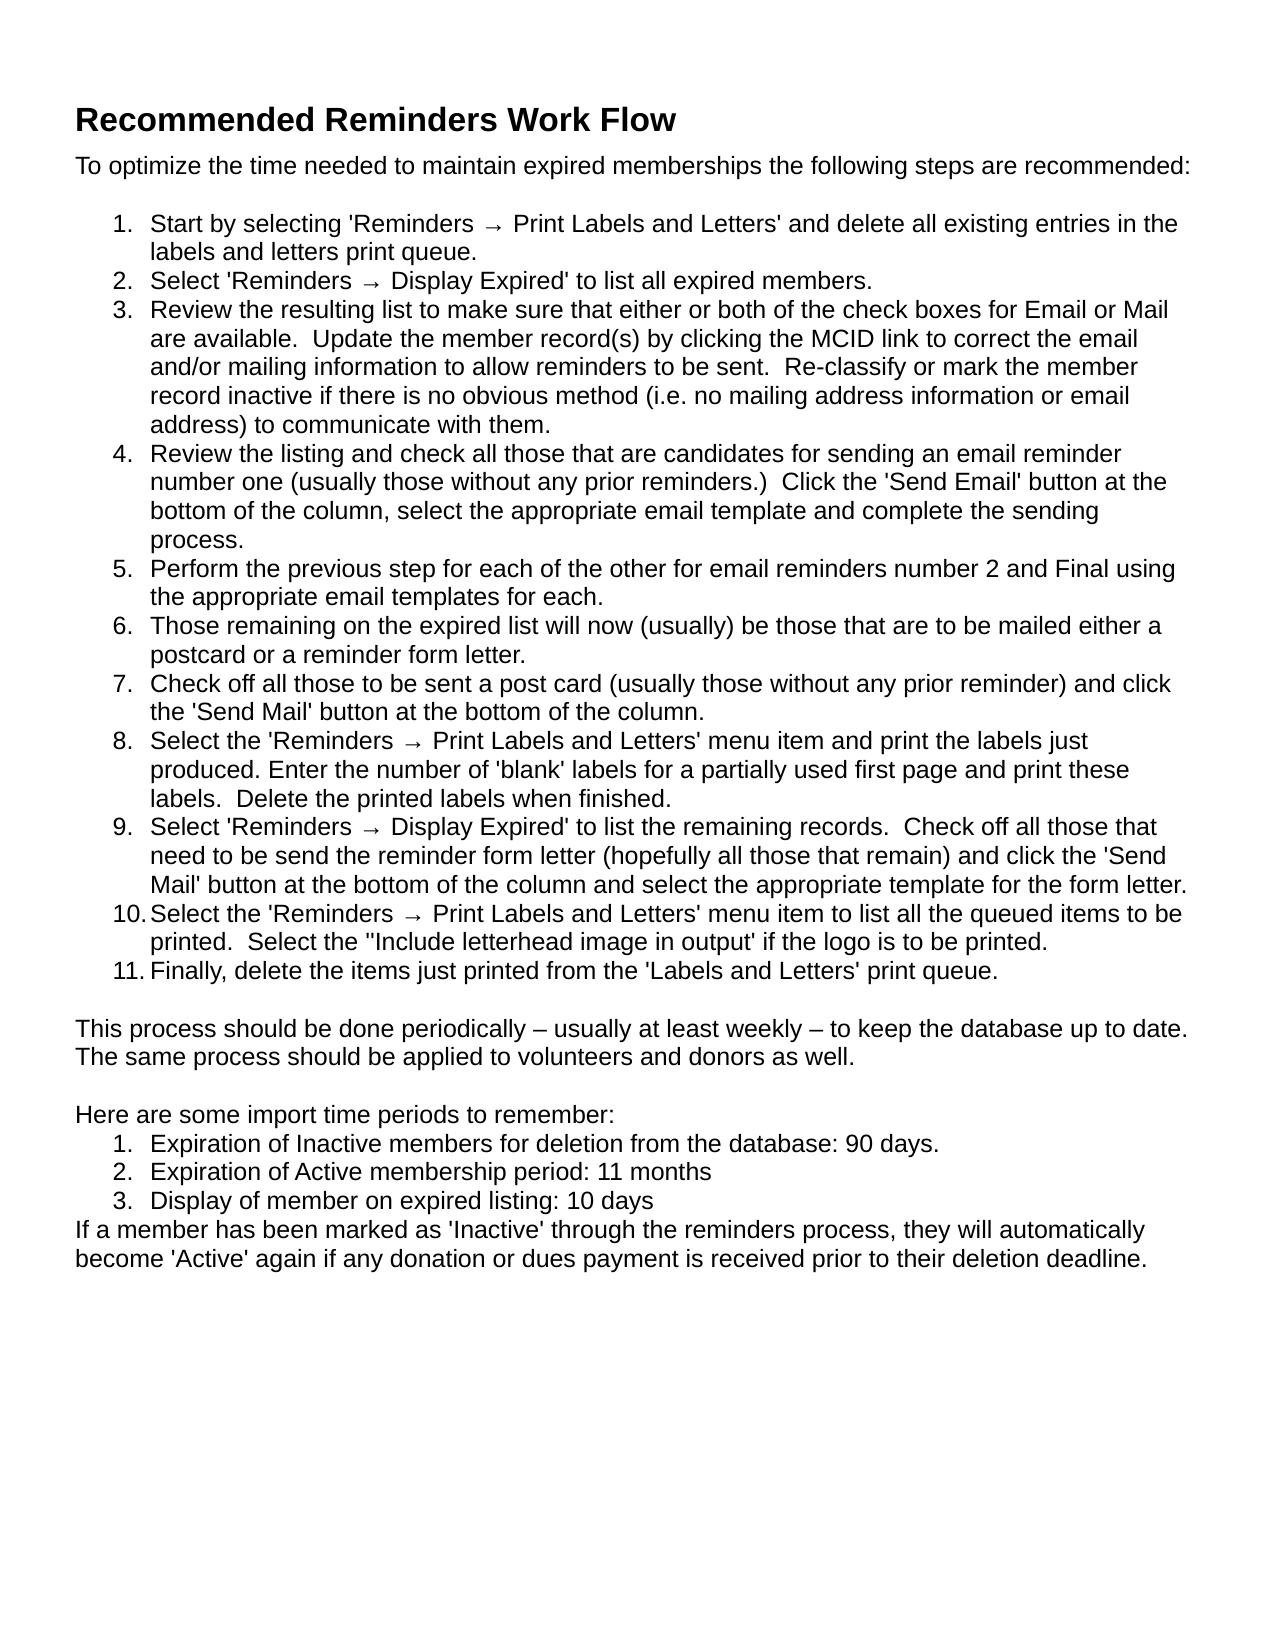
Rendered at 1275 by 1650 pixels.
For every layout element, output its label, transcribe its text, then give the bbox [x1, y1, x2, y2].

list Review the resulting list to make sure that either or both of the check boxes for Email or Mail are available. Update the member record(s) by clicking the MCID link to correct the email and/or mailing information to allow reminders to be sent. Re-classify or mark the member record inactive if there is no obvious method (i.e. no mailing address information or email address) to communicate with them. [112, 295, 1200, 439]
list Display of member on expired listing: 10 days [112, 1186, 1200, 1215]
list Select 'Reminders → Display Expired' to list the remaining records. Check off all those that need to be send the reminder form letter (hopefully all those that remain) and click the 'Send Mail' button at the bottom of the column and select the appropriate template for the form letter. [112, 812, 1200, 899]
list Select 'Reminders → Display Expired' to list all expired members. [112, 266, 1200, 295]
text Here are some import time periods to remember: [75, 1100, 1200, 1129]
list Finally, delete the items just printed from the 'Labels and Letters' print queue. [112, 956, 1200, 985]
list Select the 'Reminders → Print Labels and Letters' menu item and print the labels just produced. Enter the number of 'blank' labels for a partially used first page and print these labels. Delete the printed labels when finished. [112, 726, 1200, 812]
list Expiration of Inactive members for deletion from the database: 90 days. [112, 1129, 1200, 1157]
list Perform the previous step for each of the other for email reminders number 2 and Final using the appropriate email templates for each. [112, 554, 1200, 611]
subtitle Recommended Reminders Work Flow [75, 100, 1200, 139]
list Expiration of Active membership period: 11 months [112, 1157, 1200, 1186]
list Select the 'Reminders → Print Labels and Letters' menu item to list all the queued items to be printed. Select the ''Include letterhead image in output' if the logo is to be printed. [112, 899, 1200, 956]
list Those remaining on the expired list will now (usually) be those that are to be mailed either a postcard or a reminder form letter. [112, 611, 1200, 669]
text This process should be done periodically – usually at least weekly – to keep the database up to date. The same process should be applied to volunteers and donors as well. [75, 1014, 1200, 1071]
list Start by selecting 'Reminders → Print Labels and Letters' and delete all existing entries in the labels and letters print queue. [112, 209, 1200, 266]
text If a member has been marked as 'Inactive' through the reminders process, they will automatically become 'Active' again if any donation or dues payment is received prior to their deletion deadline. [75, 1215, 1200, 1272]
list Review the listing and check all those that are candidates for sending an email reminder number one (usually those without any prior reminders.) Click the 'Send Email' button at the bottom of the column, select the appropriate email template and complete the sending process. [112, 439, 1200, 554]
list Check off all those to be sent a post card (usually those without any prior reminder) and click the 'Send Mail' button at the bottom of the column. [112, 669, 1200, 726]
text To optimize the time needed to maintain expired memberships the following steps are recommended: [75, 151, 1200, 180]
